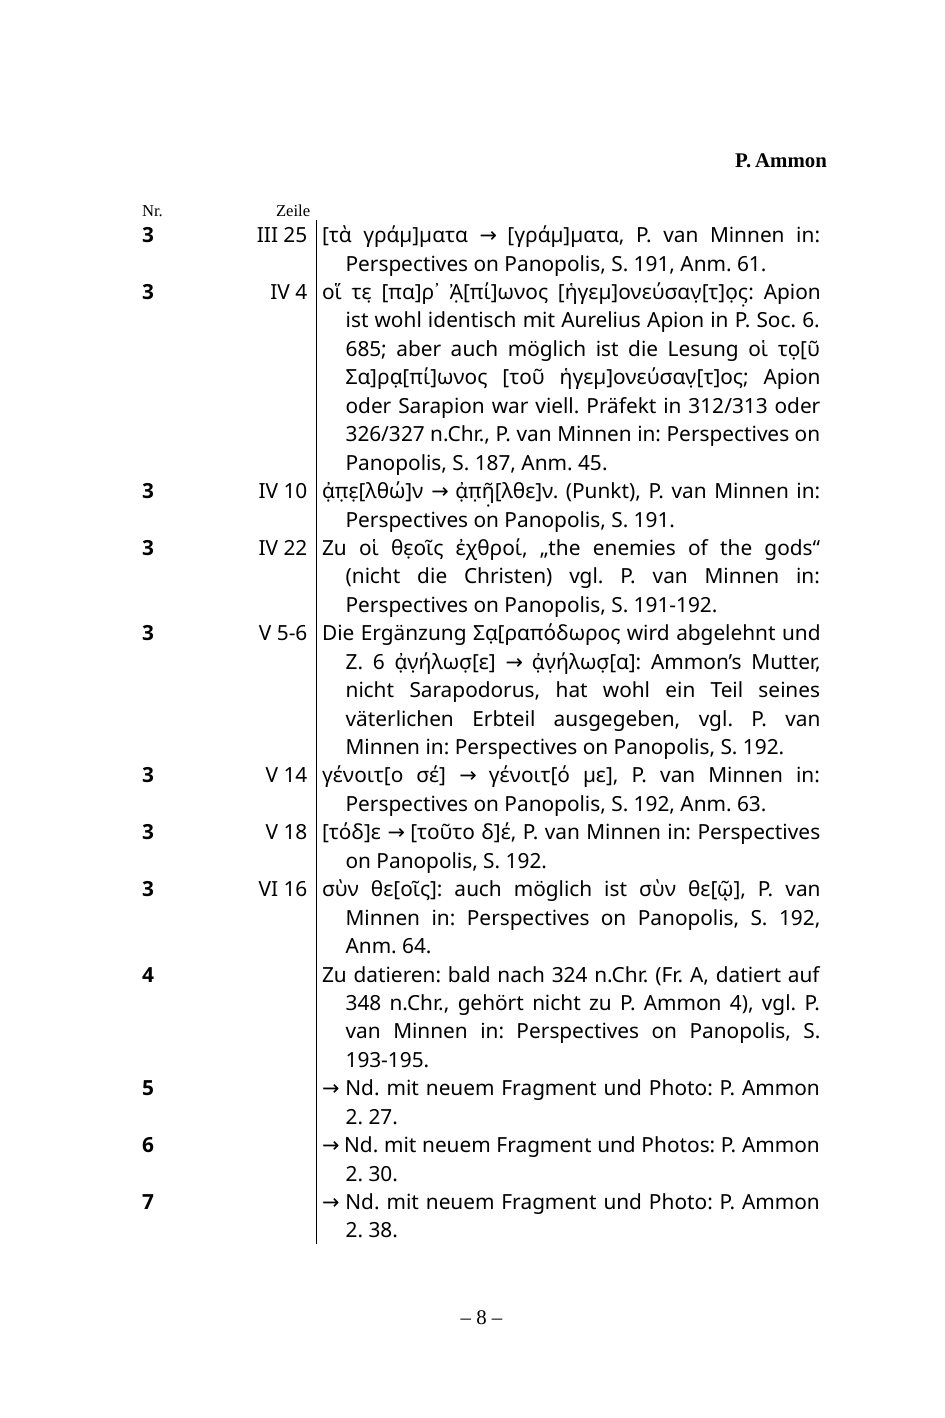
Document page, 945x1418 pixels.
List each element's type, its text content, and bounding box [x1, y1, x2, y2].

table_cell III 25 [224, 220, 316, 277]
table_cell [224, 960, 316, 1073]
table_cell γένοιτ[ο σέ] → γένοιτ[ό με], P. van Minnen in: Perspectives on Panopolis, S. 192, Anm. 63. [317, 761, 827, 817]
table_cell → Nd. mit neuem Fragment und Photo: P. Ammon 2. 27. [317, 1074, 827, 1130]
table_cell 3 [136, 277, 224, 476]
table_cell Die Ergänzung Σα̣[ραπόδωρος wird abgelehnt und Z. 6 ἀ̣ν̣ήλωσ̣[ε] → ἀ̣ν̣ήλωσ̣[α]: Ammon’s Mutter, nicht Sarapodorus, hat wohl ein Teil seines väterlichen Erbteil ausgegeben, vgl. P. van Minnen in: Perspectives on Panopolis, S. 192. [317, 619, 827, 761]
table_cell 3 [136, 619, 224, 761]
table_cell 3 [136, 533, 224, 618]
table_cell V 18 [224, 818, 316, 874]
table_cell [τόδ]ε → [τοῦτο δ]έ, P. van Minnen in: Perspectives on Panopolis, S. 192. [317, 818, 827, 874]
table_cell Zu οἱ θε̣οῖς ἐχθροί, „the enemies of the gods“ (nicht die Christen) vgl. P. van Minnen in: Perspectives on Panopolis, S. 191-192. [317, 533, 827, 618]
table_cell [224, 1187, 316, 1244]
table_header Nr. [136, 201, 224, 220]
table_cell 4 [136, 960, 224, 1073]
table_cell 6 [136, 1130, 224, 1187]
table_cell 3 [136, 818, 224, 874]
table_cell IV 22 [224, 533, 316, 618]
table_cell → Nd. mit neuem Fragment und Photos: P. Ammon 2. 30. [317, 1130, 827, 1187]
table_cell 3 [136, 874, 224, 960]
table_cell 5 [136, 1074, 224, 1130]
table_cell IV 4 [224, 277, 316, 476]
table_cell 7 [136, 1187, 224, 1244]
table_cell VI 16 [224, 874, 316, 960]
table_cell IV 10 [224, 476, 316, 533]
table_cell V 5-6 [224, 619, 316, 761]
table_cell → Nd. mit neuem Fragment und Photo: P. Ammon 2. 38. [317, 1187, 827, 1244]
table_cell ἀ̣π̣ε̣[λθώ]ν → ἀ̣π̣ῆ̣[λθε]ν. (Punkt), P. van Minnen in: Perspectives on Panopolis, S. 191. [317, 476, 827, 533]
table_cell [τὰ γράμ]ματα → [γράμ]ματα, P. van Minnen in: Perspectives on Panopolis, S. 191, Anm. 61. [317, 220, 827, 277]
table_cell 3 [136, 476, 224, 533]
table_cell 3 [136, 761, 224, 817]
table_cell οἵ τε̣ [πα]ρ᾽ Ἀ̣[πί]ωνος [ἡγεμ]ονεύσαν̣[τ]ο̣ς̣: Apion ist wohl identisch mit Aurelius Apion in P. Soc. 6. 685; aber auch möglich ist die Lesung οἱ το̣[ῦ Σα]ρα̣[πί]ωνος [τοῦ ἡγεμ]ονεύσαν̣[τ]ος; Apion oder Sarapion war viell. Präfekt in 312/313 oder 326/327 n.Chr., P. van Minnen in: Perspectives on Panopolis, S. 187, Anm. 45. [317, 277, 827, 476]
table_cell [224, 1074, 316, 1130]
table_header [316, 201, 827, 220]
table_cell V 14 [224, 761, 316, 817]
table_cell [224, 1130, 316, 1187]
table_header Zeile [224, 201, 316, 220]
table_cell σὺν θε[οῖς]: auch möglich ist σὺν θε[ῷ], P. van Minnen in: Perspectives on Panopolis, S. 192, Anm. 64. [317, 874, 827, 960]
table_cell 3 [136, 220, 224, 277]
table_cell Zu datieren: bald nach 324 n.Chr. (Fr. A, datiert auf 348 n.Chr., gehört nicht zu P. Ammon 4), vgl. P. van Minnen in: Perspectives on Panopolis, S. 193-195. [317, 960, 827, 1073]
